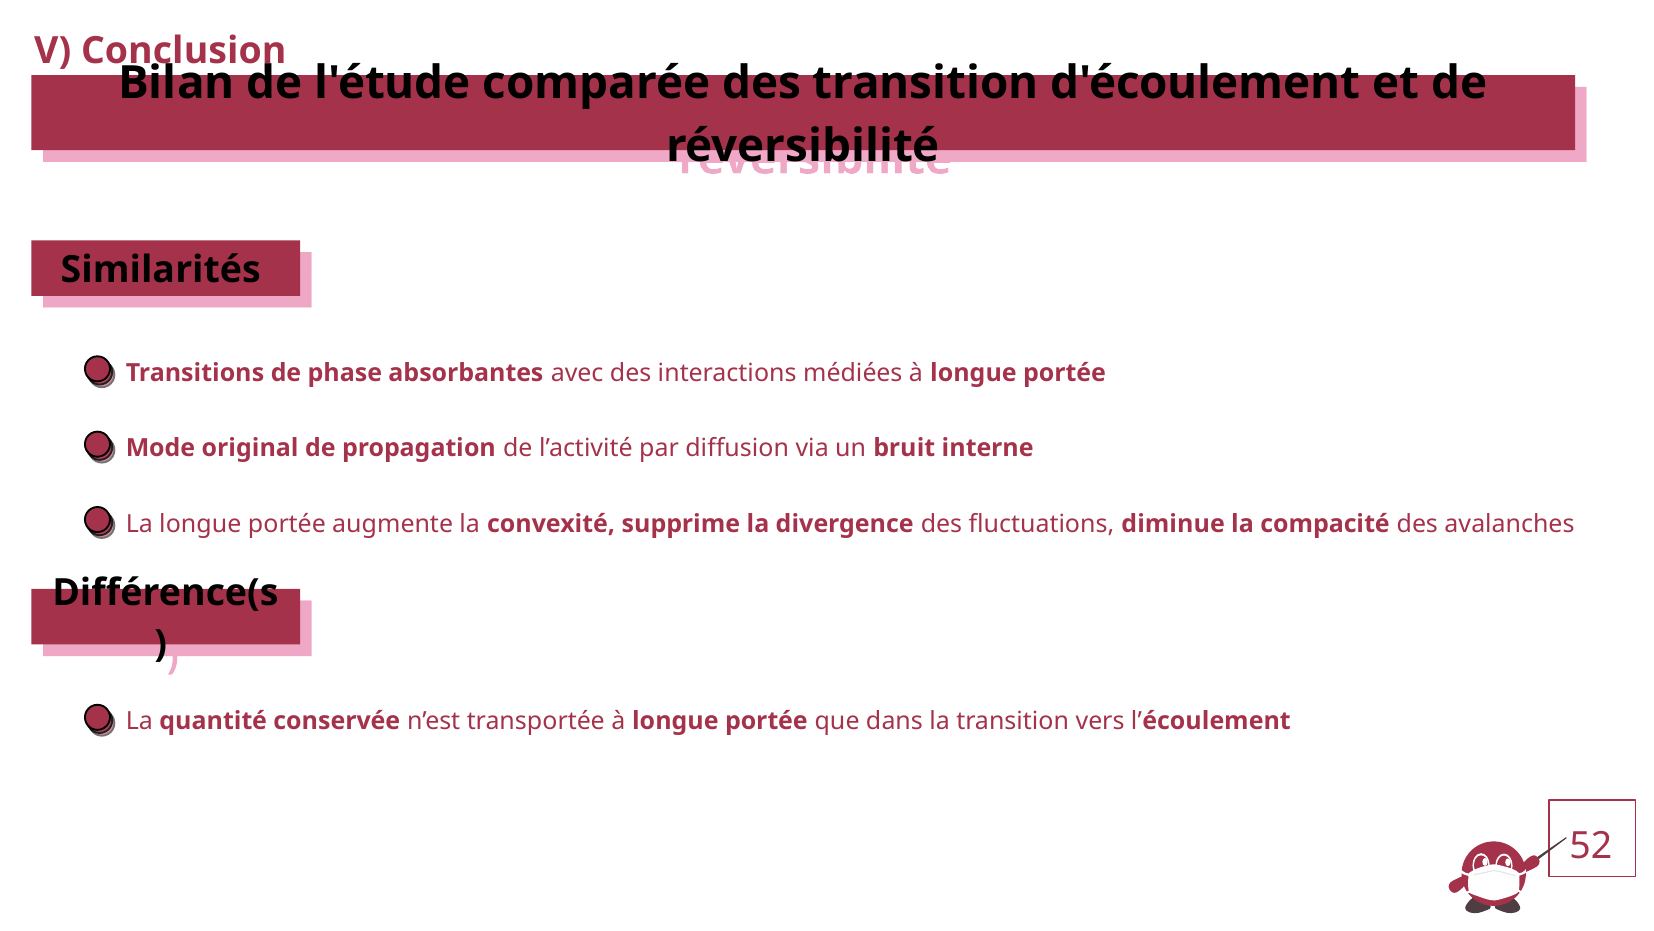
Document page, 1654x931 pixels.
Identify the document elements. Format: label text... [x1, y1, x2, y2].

text_box Bilan de l'étude comparée des transition d'écoulement et de réversibilité [31, 75, 1576, 151]
text_box V) Conclusion [19, 16, 976, 76]
text_box [1492, 811, 1654, 887]
text_box Différence(s) [31, 588, 301, 645]
text_box Transitions de phase absorbantes avec des interactions médiées à longue portée Mode original de propagation de l’activité par diffusion via un bruit interne La longue portée augmente la convexité, supprime la divergence des fluctuations, diminue la compacité des avalanches [69, 347, 1501, 625]
picture [1448, 799, 1637, 914]
text_box La quantité conservée n’est transportée à longue portée que dans la transition vers l’écoulement [69, 695, 1212, 740]
text_box Similarités [31, 240, 301, 296]
